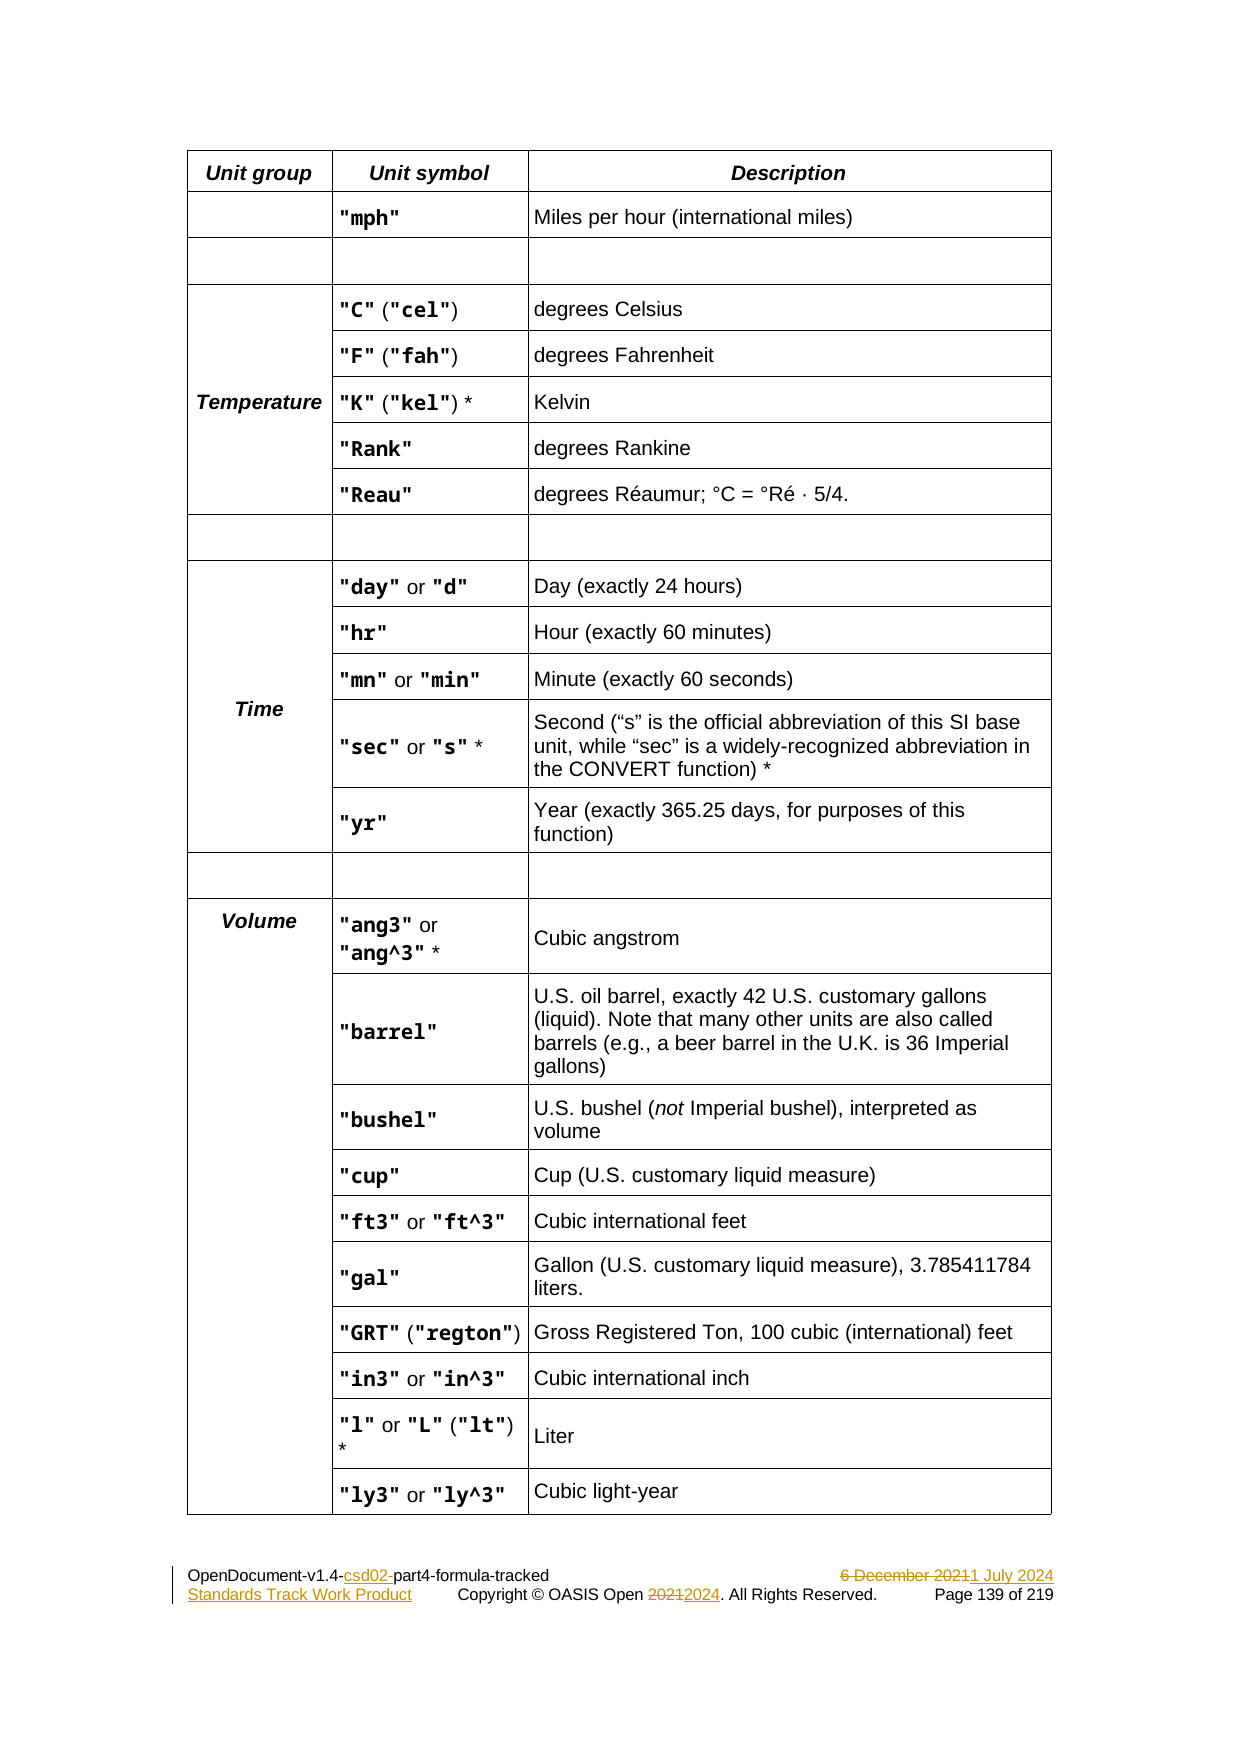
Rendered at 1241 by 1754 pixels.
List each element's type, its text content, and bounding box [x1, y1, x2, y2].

table_cell "cup" [333, 1150, 528, 1195]
table_cell Cubic light-year [529, 1469, 1051, 1514]
table_cell [188, 853, 332, 898]
table_cell Temperature [188, 285, 332, 514]
table_cell "gal" [333, 1242, 528, 1306]
table_cell Cubic angstrom [529, 899, 1051, 972]
table_cell degrees Fahrenheit [529, 331, 1051, 376]
table_cell "ang3" or "ang^3" * [333, 899, 528, 972]
table_cell [188, 192, 332, 237]
table_cell [188, 238, 332, 283]
table_cell "bushel" [333, 1085, 528, 1149]
table_cell Gross Registered Ton, 100 cubic (international) feet [529, 1307, 1051, 1352]
table_cell Gallon (U.S. customary liquid measure), 3.785411784 liters. [529, 1242, 1051, 1306]
table_cell degrees Celsius [529, 285, 1051, 329]
table_cell Cubic international feet [529, 1196, 1051, 1241]
table_header Unit symbol [333, 151, 528, 191]
table_cell Liter [529, 1399, 1051, 1468]
table_cell Time [188, 561, 332, 852]
table_cell "F" ("fah") [333, 331, 528, 376]
table_cell Kelvin [529, 377, 1051, 422]
table_cell [333, 853, 528, 898]
table_cell "hr" [333, 607, 528, 653]
table_cell [529, 515, 1051, 560]
table_cell "ly3" or "ly^3" [333, 1469, 528, 1514]
table_cell "Reau" [333, 469, 528, 514]
table_cell degrees Rankine [529, 423, 1051, 468]
table_cell [333, 515, 528, 560]
table_cell [529, 238, 1051, 283]
table_cell U.S. bushel (not Imperial bushel), interpreted as volume [529, 1085, 1051, 1149]
table_cell degrees Réaumur; °C = °Ré · 5/4. [529, 469, 1051, 514]
table_cell "ft3" or "ft^3" [333, 1196, 528, 1241]
table_cell Hour (exactly 60 minutes) [529, 607, 1051, 653]
table_cell "yr" [333, 788, 528, 852]
table_header Description [529, 151, 1051, 191]
table_header Unit group [188, 151, 332, 191]
table_cell "l" or "L" ("lt") * [333, 1399, 528, 1468]
table_cell "C" ("cel") [333, 285, 528, 329]
table_cell U.S. oil barrel, exactly 42 U.S. customary gallons (liquid). Note that many other units are also called barrels (e.g., a beer barrel in the U.K. is 36 Imperial gallons) [529, 974, 1051, 1084]
table_cell "day" or "d" [333, 561, 528, 606]
table_cell "barrel" [333, 974, 528, 1084]
table_cell "sec" or "s" * [333, 700, 528, 787]
table_cell Second (“s” is the official abbreviation of this SI base unit, while “sec” is a widely-recognized abbreviation in the CONVERT function) * [529, 700, 1051, 787]
table_cell Miles per hour (international miles) [529, 192, 1051, 237]
table_cell "mph" [333, 192, 528, 237]
table_cell "K" ("kel") * [333, 377, 528, 422]
table_cell Cubic international inch [529, 1353, 1051, 1398]
table_cell "in3" or "in^3" [333, 1353, 528, 1398]
table_cell Day (exactly 24 hours) [529, 561, 1051, 606]
table_cell "Rank" [333, 423, 528, 468]
table_cell Volume [188, 899, 332, 1514]
table_cell Year (exactly 365.25 days, for purposes of this function) [529, 788, 1051, 852]
table_cell [529, 853, 1051, 898]
table_cell "GRT" ("regton") [333, 1307, 528, 1352]
table_cell Minute (exactly 60 seconds) [529, 654, 1051, 699]
table_cell Cup (U.S. customary liquid measure) [529, 1150, 1051, 1195]
table_cell "mn" or "min" [333, 654, 528, 699]
table_cell [333, 238, 528, 283]
table_cell [188, 515, 332, 560]
